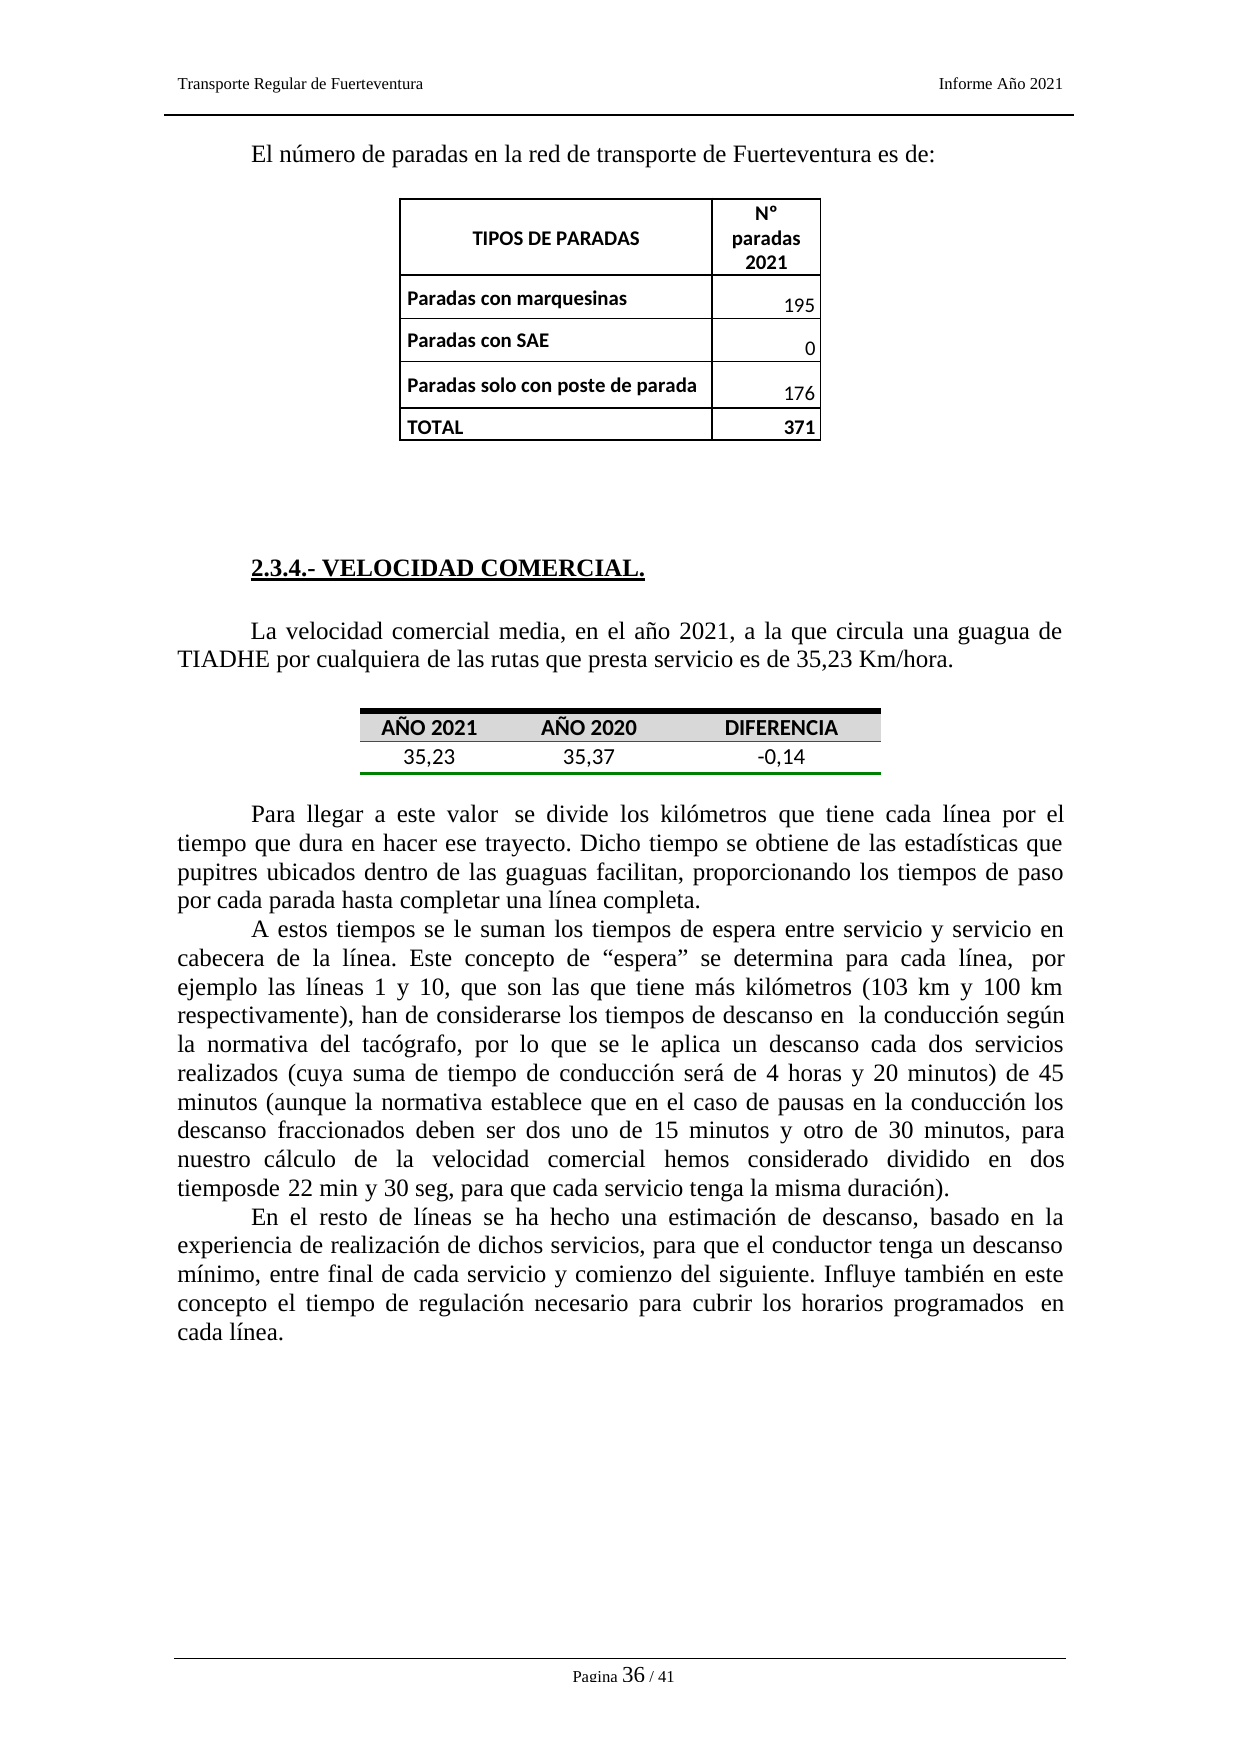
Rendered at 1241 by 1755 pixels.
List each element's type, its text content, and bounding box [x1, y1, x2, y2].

subtitle 2.3.4.- VELOCIDAD COMERCIAL. [251, 553, 1086, 582]
table_cell -0,14 [680, 742, 881, 772]
table_cell 35,23 [360, 742, 509, 772]
table_cell 35,37 [509, 742, 680, 772]
table_cell Paradas con SAE [401, 319, 711, 361]
table_header TIPOS DE PARADAS [401, 200, 711, 274]
table_header AÑO 2021 [360, 714, 509, 741]
table_header Nº paradas 2021 [713, 200, 820, 274]
table_cell 0 [713, 319, 820, 361]
text En el resto de líneas se ha hecho una estimación de descanso, basado en la experiencia de realización de dichos servicios, para que el conductor tenga un descanso mínimo, entre final de cada servicio y comienzo del siguiente. Influye también en este concepto el tiempo de regulación necesario para cubrir los horarios programados en cada línea. [177, 1202, 1064, 1346]
text Para llegar a este valor se divide los kilómetros que tiene cada línea por el tiempo que dura en hacer ese trayecto. Dicho tiempo se obtiene de las estadísticas que pupitres ubicados dentro de las guaguas facilitan, proporcionando los tiempos de paso por cada parada hasta completar una línea completa. [177, 799, 1064, 914]
table_cell 371 [713, 409, 820, 439]
text La velocidad comercial media, en el año 2021, a la que circula una guagua de TIADHE por cualquiera de las rutas que presta servicio es de 35,23 Km/hora. [177, 616, 1064, 673]
table_cell Paradas con marquesinas [401, 276, 711, 317]
table_cell 176 [713, 362, 820, 407]
table_cell 195 [713, 276, 820, 317]
table_header DIFERENCIA [680, 714, 881, 741]
table_cell TOTAL [401, 409, 711, 439]
table_cell Paradas solo con poste de parada [401, 362, 711, 407]
text El número de paradas en la red de transporte de Fuerteventura es de: [251, 139, 1086, 168]
table_header AÑO 2020 [509, 714, 680, 741]
text A estos tiempos se le suman los tiempos de espera entre servicio y servicio en cabecera de la línea. Este concepto de “espera” se determina para cada línea, por ejemplo las líneas 1 y 10, que son las que tiene más kilómetros (103 km y 100 km respectivamente), han de considerarse los tiempos de descanso en la conducción según la normativa del tacógrafo, por lo que se le aplica un descanso cada dos servicios realizados (cuya suma de tiempo de conducción será de 4 horas y 20 minutos) de 45 minutos (aunque la normativa establece que en el caso de pausas en la conducción los descanso fraccionados deben ser dos uno de 15 minutos y otro de 30 minutos, para nuestro cálculo de la velocidad comercial hemos considerado dividido en dos tiemposde 22 min y 30 seg, para que cada servicio tenga la misma duración). [177, 914, 1065, 1202]
